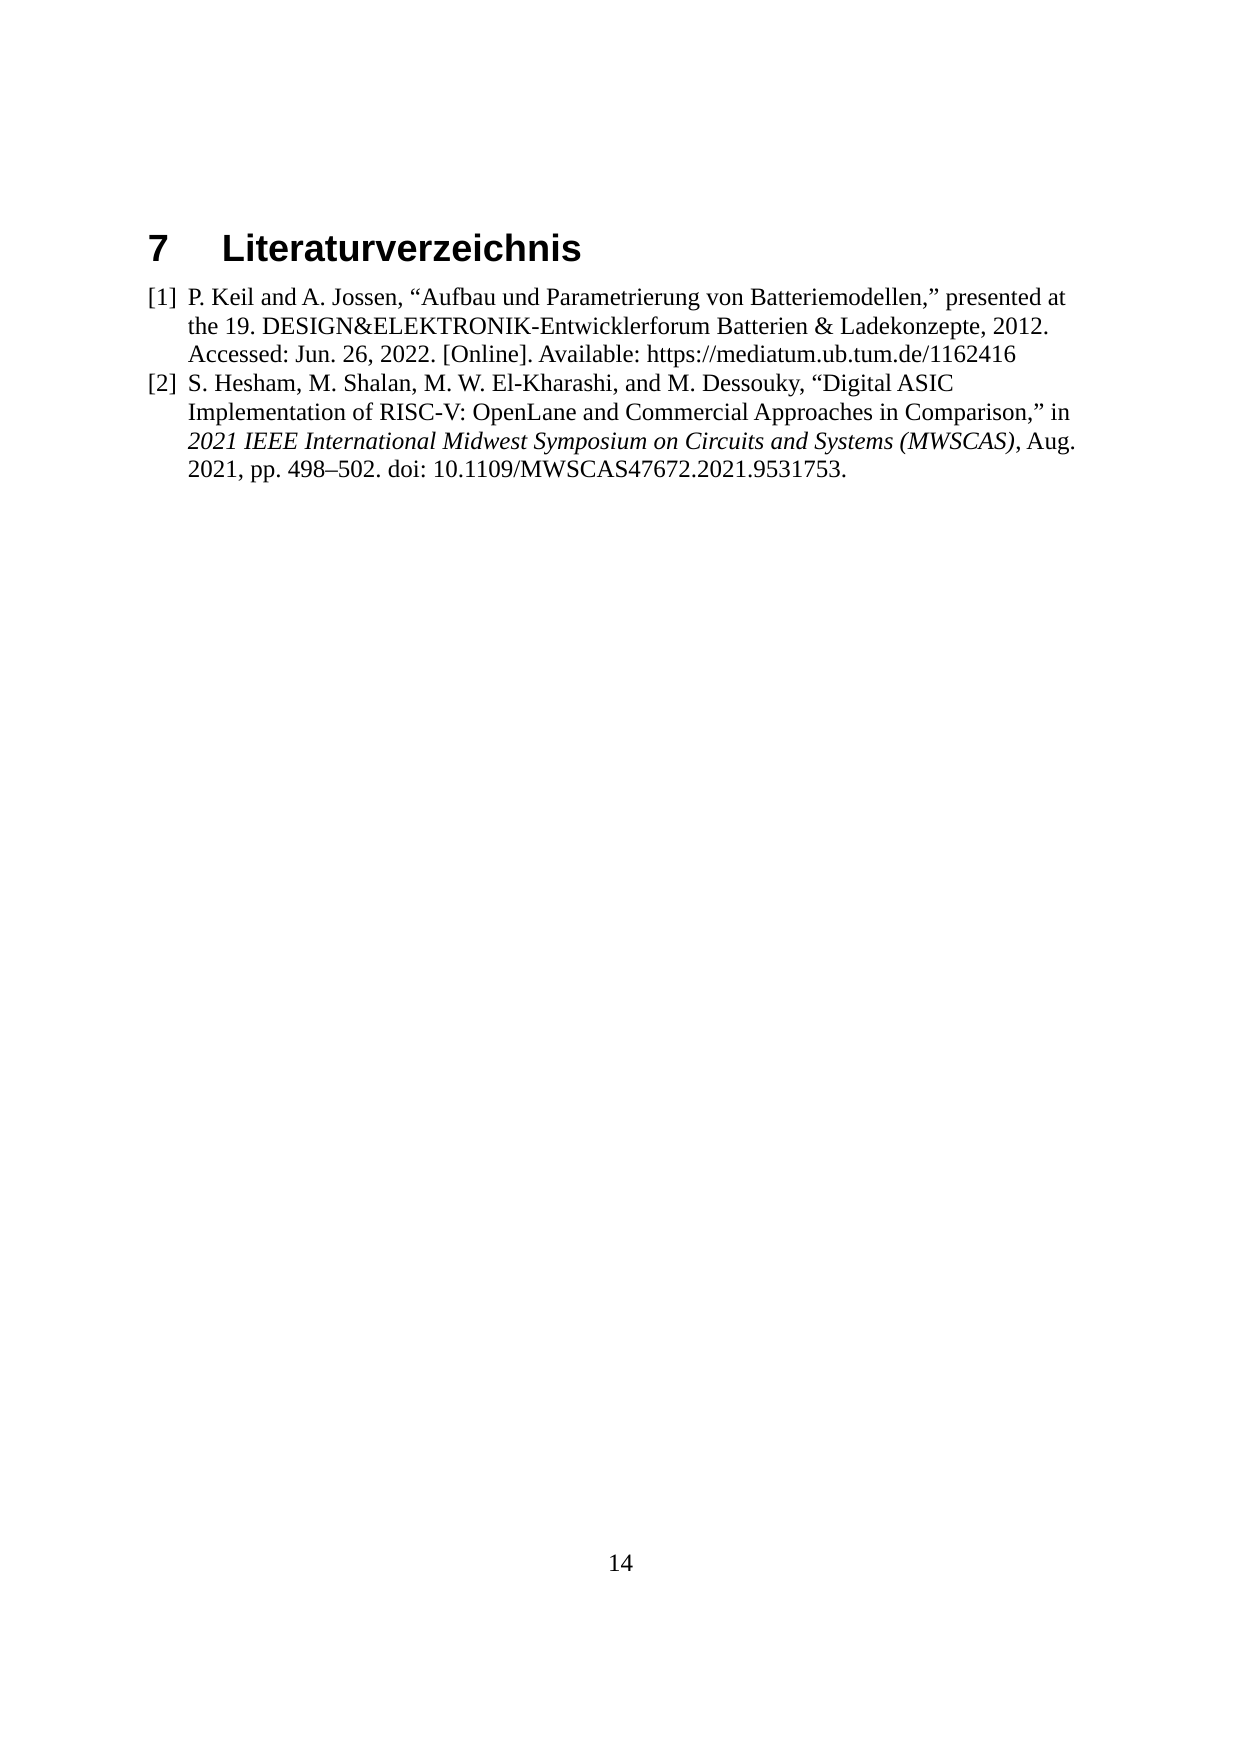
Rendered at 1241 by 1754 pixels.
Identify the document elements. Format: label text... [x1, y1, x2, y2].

text [2] S. Hesham, M. Shalan, M. W. El-Kharashi, and M. Dessouky, “Digital ASIC Implementation of RISC-V: OpenLane and Commercial Approaches in Comparison,” in 2021 IEEE International Midwest Symposium on Circuits and Systems (MWSCAS), Aug. 2021, pp. 498–502. doi: 10.1109/MWSCAS47672.2021.9531753. [148, 368, 1093, 483]
text [1] P. Keil and A. Jossen, “Aufbau und Parametrierung von Batteriemodellen,” presented at the 19. DESIGN&ELEKTRONIK-Entwicklerforum Batterien & Ladekonzepte, 2012. Accessed: Jun. 26, 2022. [Online]. Available: https://mediatum.ub.tum.de/1162416 [148, 282, 1093, 368]
subtitle Literaturverzeichnis [148, 226, 1093, 269]
